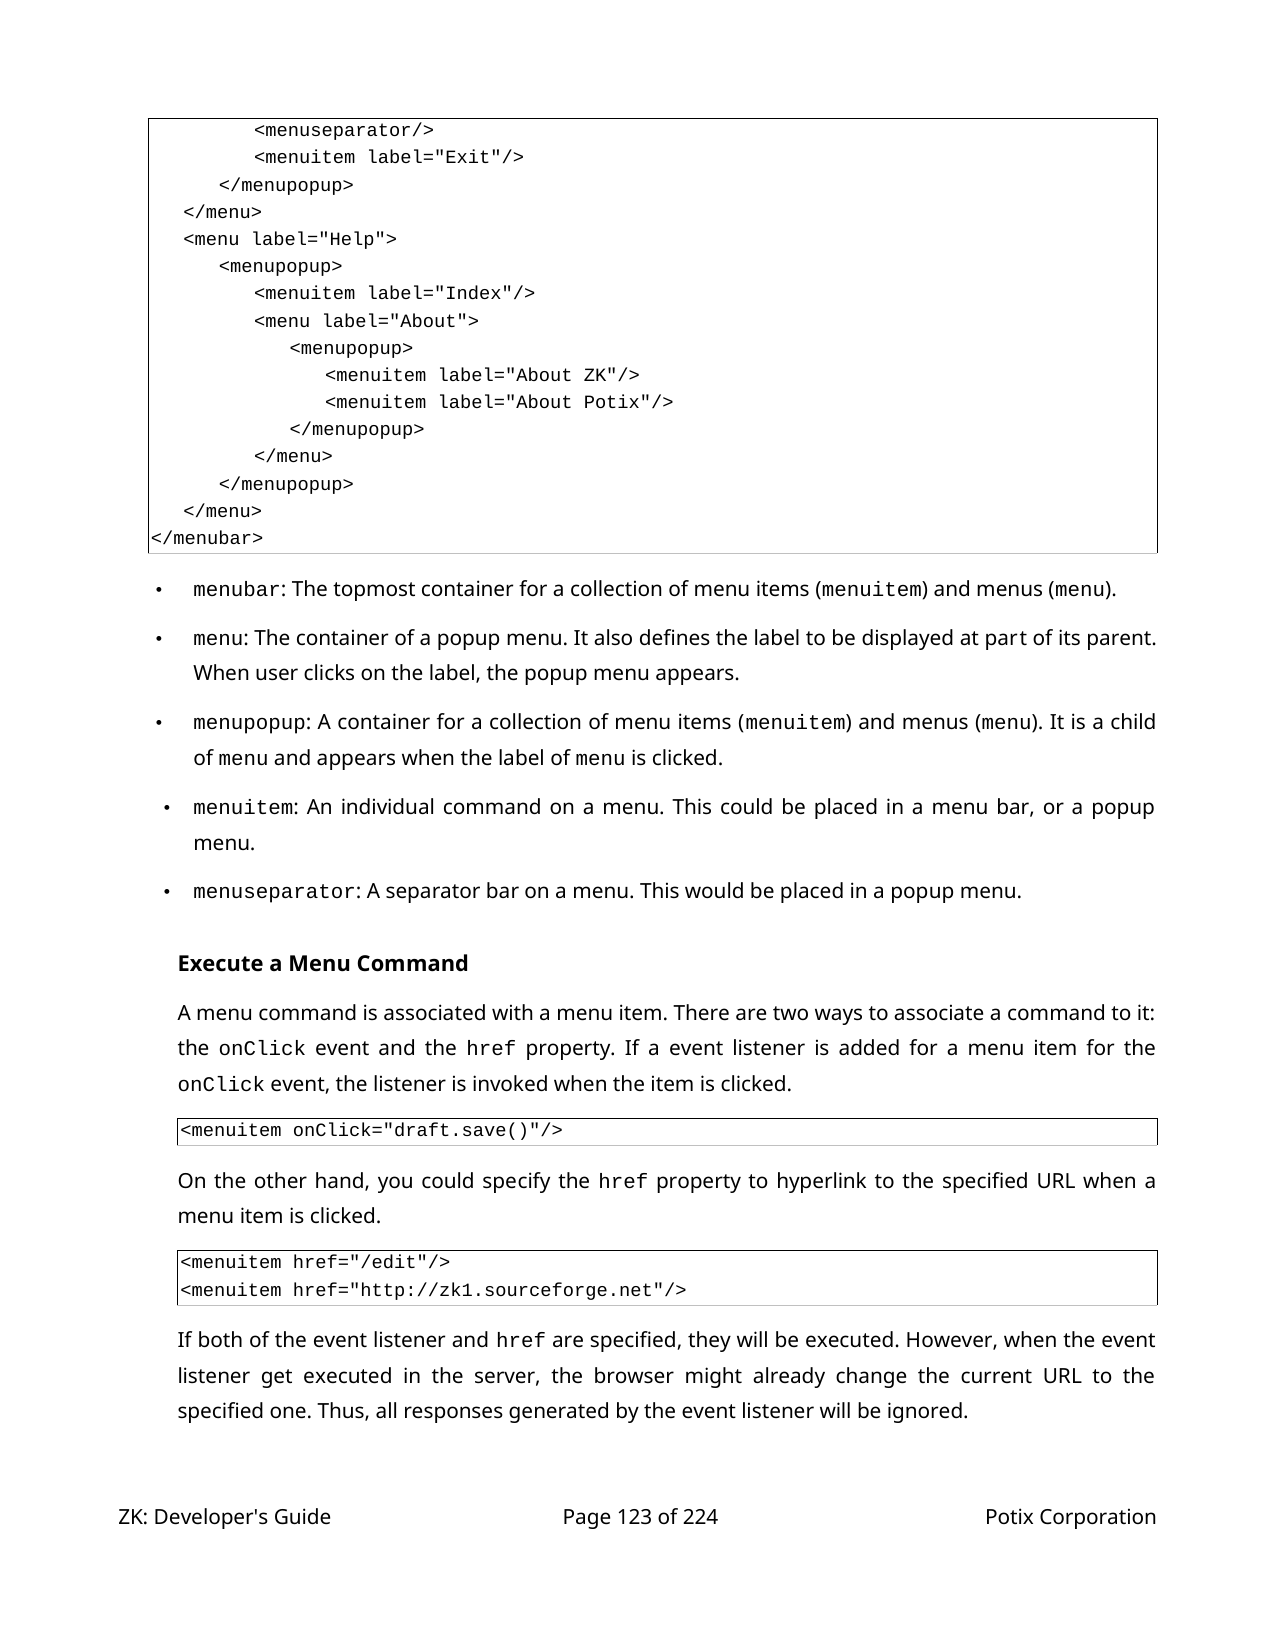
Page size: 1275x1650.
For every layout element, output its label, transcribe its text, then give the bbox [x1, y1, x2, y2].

text <menuitem href="/edit"/> [178, 1251, 1157, 1274]
list menuseparator: A separator bar on a menu. This would be placed in a popup menu. [164, 876, 1157, 905]
text </menu> [149, 200, 1157, 224]
text </menubar> [149, 526, 1157, 553]
text <menupopup> [149, 254, 1157, 278]
list menu: The container of a popup menu. It also defines the label to be displayed at part of its parent. When user clicks on the label, the popup menu appears. [156, 623, 1157, 687]
text <menuitem href="http://zk1.sourceforge.net"/> [178, 1277, 1157, 1305]
text <menuitem label="About Potix"/> [149, 390, 1157, 414]
list menuitem: An individual command on a menu. This could be placed in a menu bar, or a popup menu. [164, 792, 1157, 856]
text </menupopup> [149, 417, 1157, 441]
text </menupopup> [149, 172, 1157, 197]
text If both of the event listener and href are specified, they will be executed. However, when the event listener get executed in the server, the browser might already change the current URL to the specified one. Thus, all responses generated by the event listener will be ignored. [177, 1325, 1157, 1424]
text <menu label="Help"> [149, 227, 1157, 251]
text <menuseparator/> [149, 119, 1157, 142]
text </menu> [149, 444, 1157, 469]
text On the other hand, you could specify the href property to hyperlink to the specified URL when a menu item is clicked. [177, 1166, 1157, 1230]
text <menuitem label="About ZK"/> [149, 363, 1157, 387]
text A menu command is associated with a menu item. There are two ways to associate a command to it: the onClick event and the href property. If a event listener is added for a menu item for the onClick event, the listener is invoked when the item is clicked. [177, 998, 1157, 1097]
text <menuitem label="Exit"/> [149, 145, 1157, 169]
list menubar: The topmost container for a collection of menu items (menuitem) and menus (menu). [156, 574, 1157, 602]
text <menuitem onClick="draft.save()"/> [178, 1119, 1157, 1145]
text <menupopup> [149, 336, 1157, 360]
text <menu label="About"> [149, 308, 1157, 333]
text </menupopup> [149, 472, 1157, 496]
text <menuitem label="Index"/> [149, 281, 1157, 306]
list menupopup: A container for a collection of menu items (menuitem) and menus (menu). It is a child of menu and appears when the label of menu is clicked. [156, 707, 1157, 771]
subtitle Execute a Menu Command [177, 947, 1157, 977]
text </menu> [149, 499, 1157, 523]
